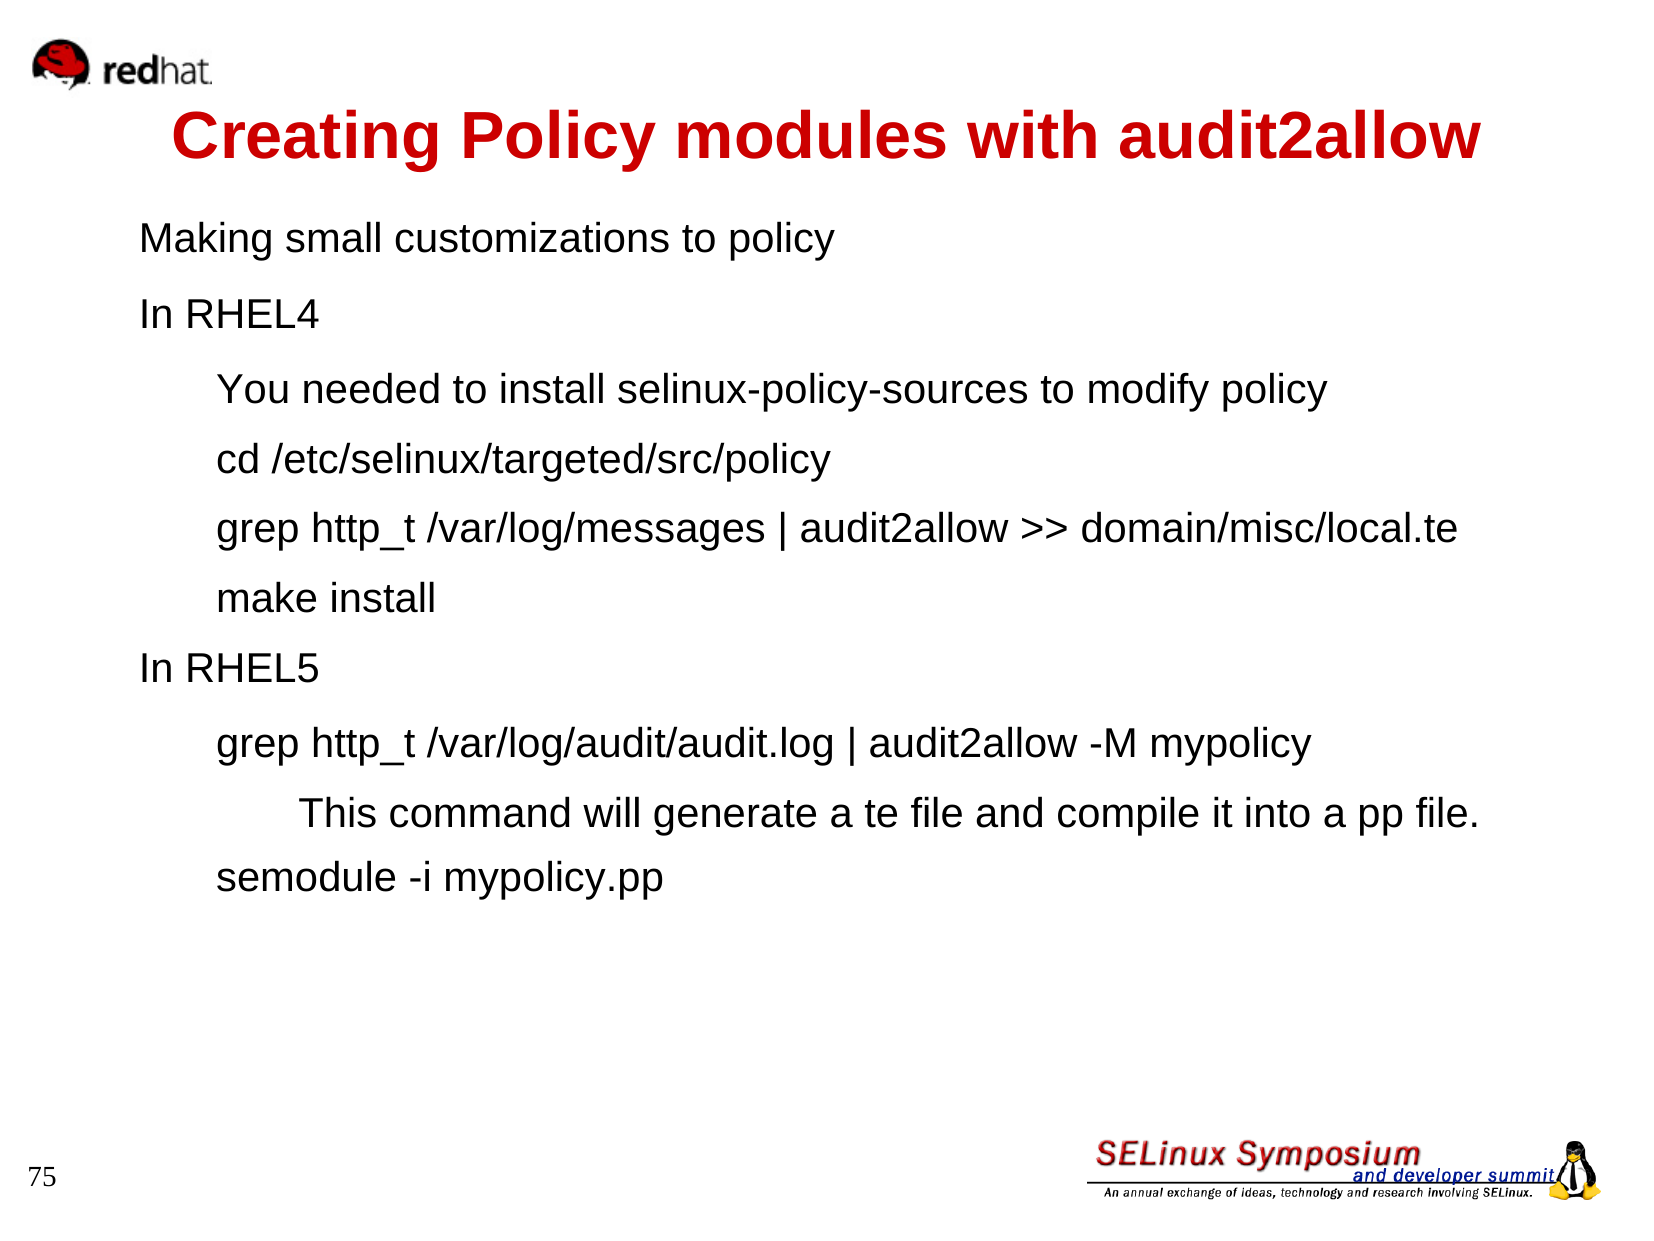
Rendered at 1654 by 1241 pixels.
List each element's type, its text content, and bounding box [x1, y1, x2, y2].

title Creating Policy modules with audit2allow [121, 55, 1534, 214]
picture [1087, 1135, 1613, 1200]
picture [31, 37, 212, 98]
list Making small customizations to policy In RHEL4 You needed to install selinux-policy-sources to modify policy cd /etc/selinux/targeted/src/policy grep http_t /var/log/messages | audit2allow >> domain/misc/local.te make install In RHEL5 grep http_t /var/log/audit/audit.log | audit2allow -M mypolicy This command will generate a te file and compile it into a pp file. semodule -i mypolicy.pp [121, 214, 1534, 1088]
